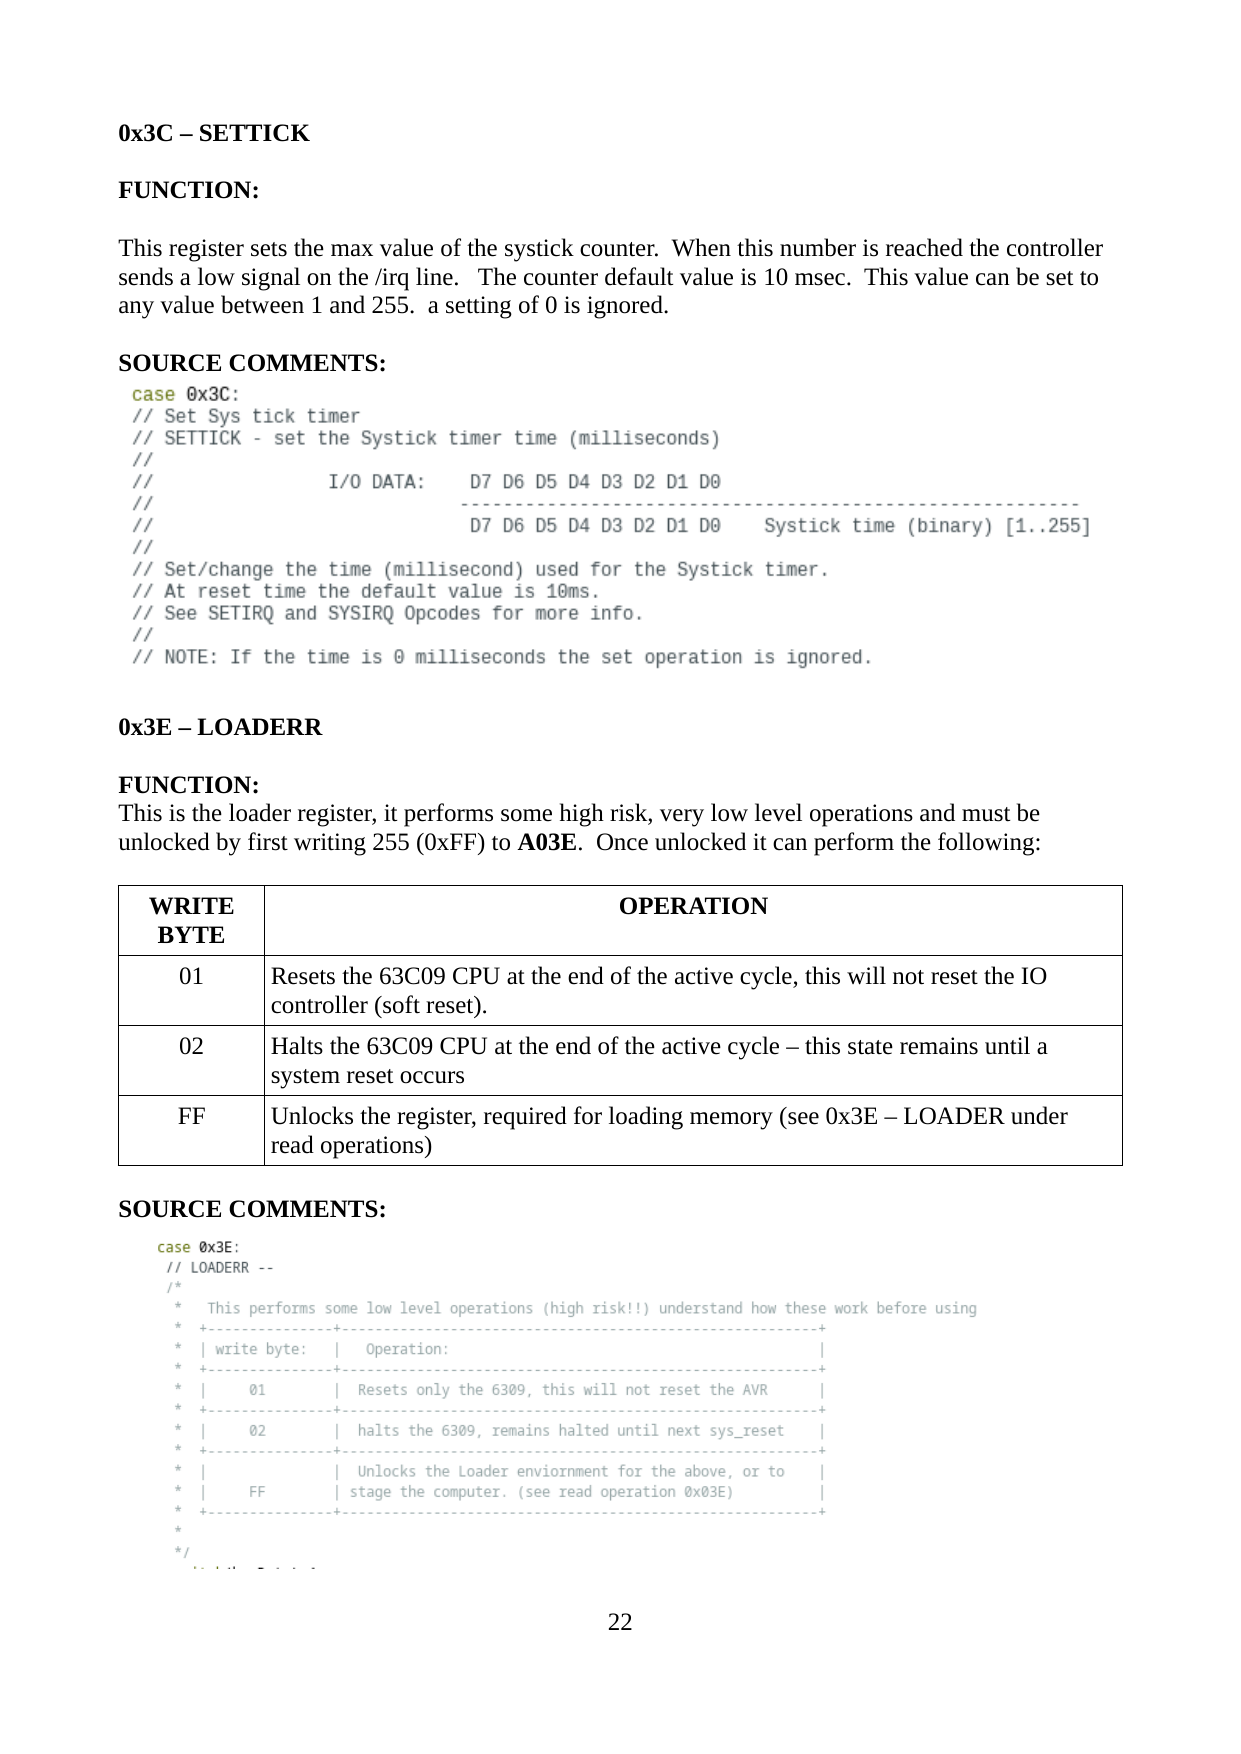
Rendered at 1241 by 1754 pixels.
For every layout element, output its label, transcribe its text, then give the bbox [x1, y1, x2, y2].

text 0x3C – SETTICK [118, 118, 1122, 147]
text 0x3E – LOADERR [118, 712, 1122, 741]
text This is the loader register, it performs some high risk, very low level operations and must be unlocked by first writing 255 (0xFF) to A03E. Once unlocked it can perform the following: [118, 798, 1122, 856]
text SOURCE COMMENTS: [118, 1194, 1122, 1223]
table_cell Halts the 63C09 CPU at the end of the active cycle – this state remains until a system reset occurs [265, 1026, 1122, 1095]
picture [151, 1232, 1155, 1569]
table_header OPERATION [265, 886, 1122, 955]
text FUNCTION: [118, 176, 1122, 204]
text This register sets the max value of the systick counter. When this number is reached the controller sends a low signal on the /irq line. The counter default value is 10 msec. This value can be set to any value between 1 and 255. a setting of 0 is ignored. [118, 233, 1122, 319]
table_cell 02 [119, 1026, 264, 1095]
text SOURCE COMMENTS: [118, 348, 1122, 376]
table_cell FF [119, 1096, 264, 1165]
table_cell 01 [119, 956, 264, 1025]
picture [118, 376, 1123, 684]
text FUNCTION: [118, 770, 1122, 798]
table_cell Resets the 63C09 CPU at the end of the active cycle, this will not reset the IO controller (soft reset). [265, 956, 1122, 1025]
table_header WRITE BYTE [119, 886, 264, 955]
table_cell Unlocks the register, required for loading memory (see 0x3E – LOADER under read operations) [265, 1096, 1122, 1165]
